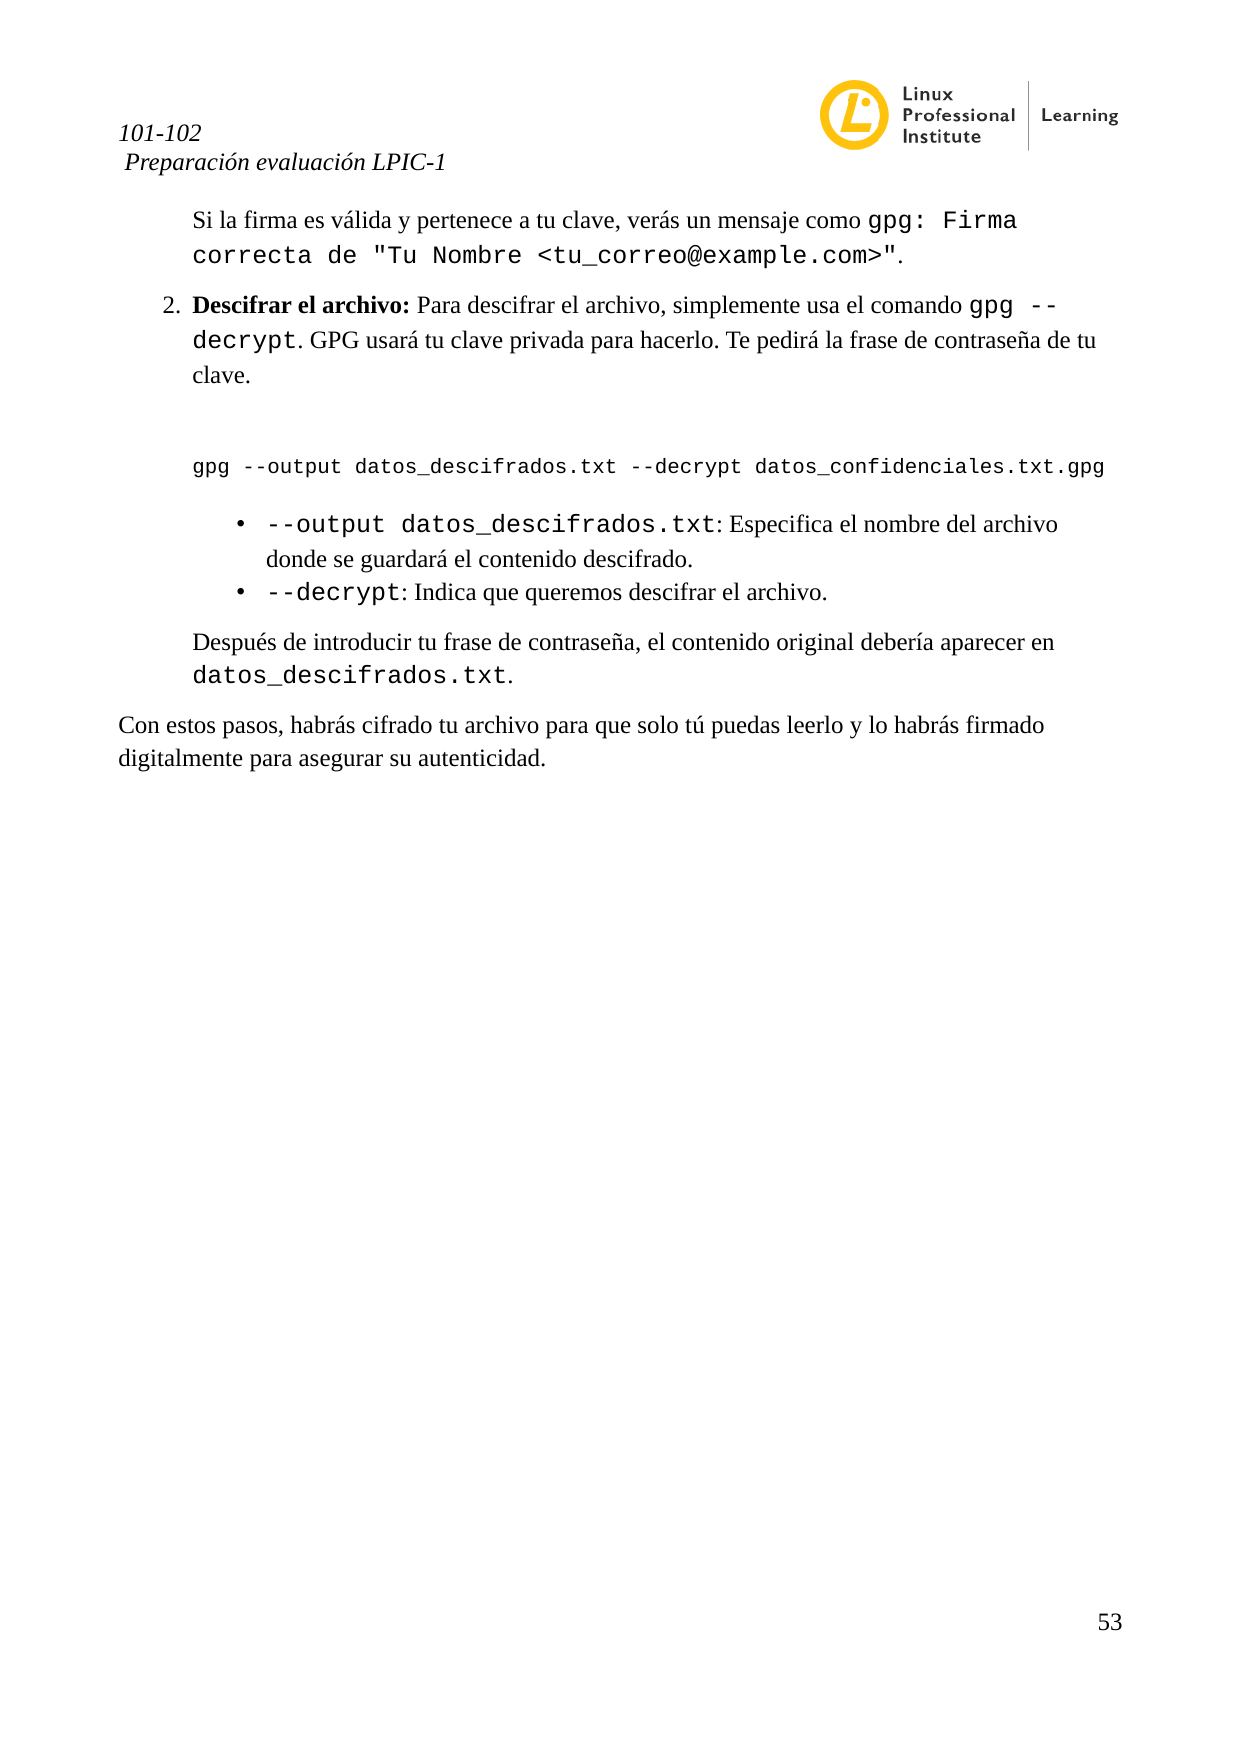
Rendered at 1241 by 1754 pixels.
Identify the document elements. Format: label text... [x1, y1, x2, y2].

list Después de introducir tu frase de contraseña, el contenido original debería aparecer en datos_descifrados.txt. [162, 627, 1122, 691]
list Si la firma es válida y pertenece a tu clave, verás un mensaje como gpg: Firma correcta de "Tu Nombre <tu_correo@example.com>". [162, 205, 1122, 271]
list --decrypt: Indica que queremos descifrar el archivo. [236, 577, 1122, 608]
list gpg --output datos_descifrados.txt --decrypt datos_confidenciales.txt.gpg [162, 456, 1122, 479]
picture [819, 79, 1119, 151]
list Descifrar el archivo: Para descifrar el archivo, simplemente usa el comando gpg --decrypt. GPG usará tu clave privada para hacerlo. Te pedirá la frase de contraseña de tu clave. [162, 290, 1122, 389]
text Con estos pasos, habrás cifrado tu archivo para que solo tú puedas leerlo y lo habrás firmado digitalmente para asegurar su autenticidad. [118, 710, 1122, 772]
list --output datos_descifrados.txt: Especifica el nombre del archivo donde se guardará el contenido descifrado. [236, 509, 1122, 573]
